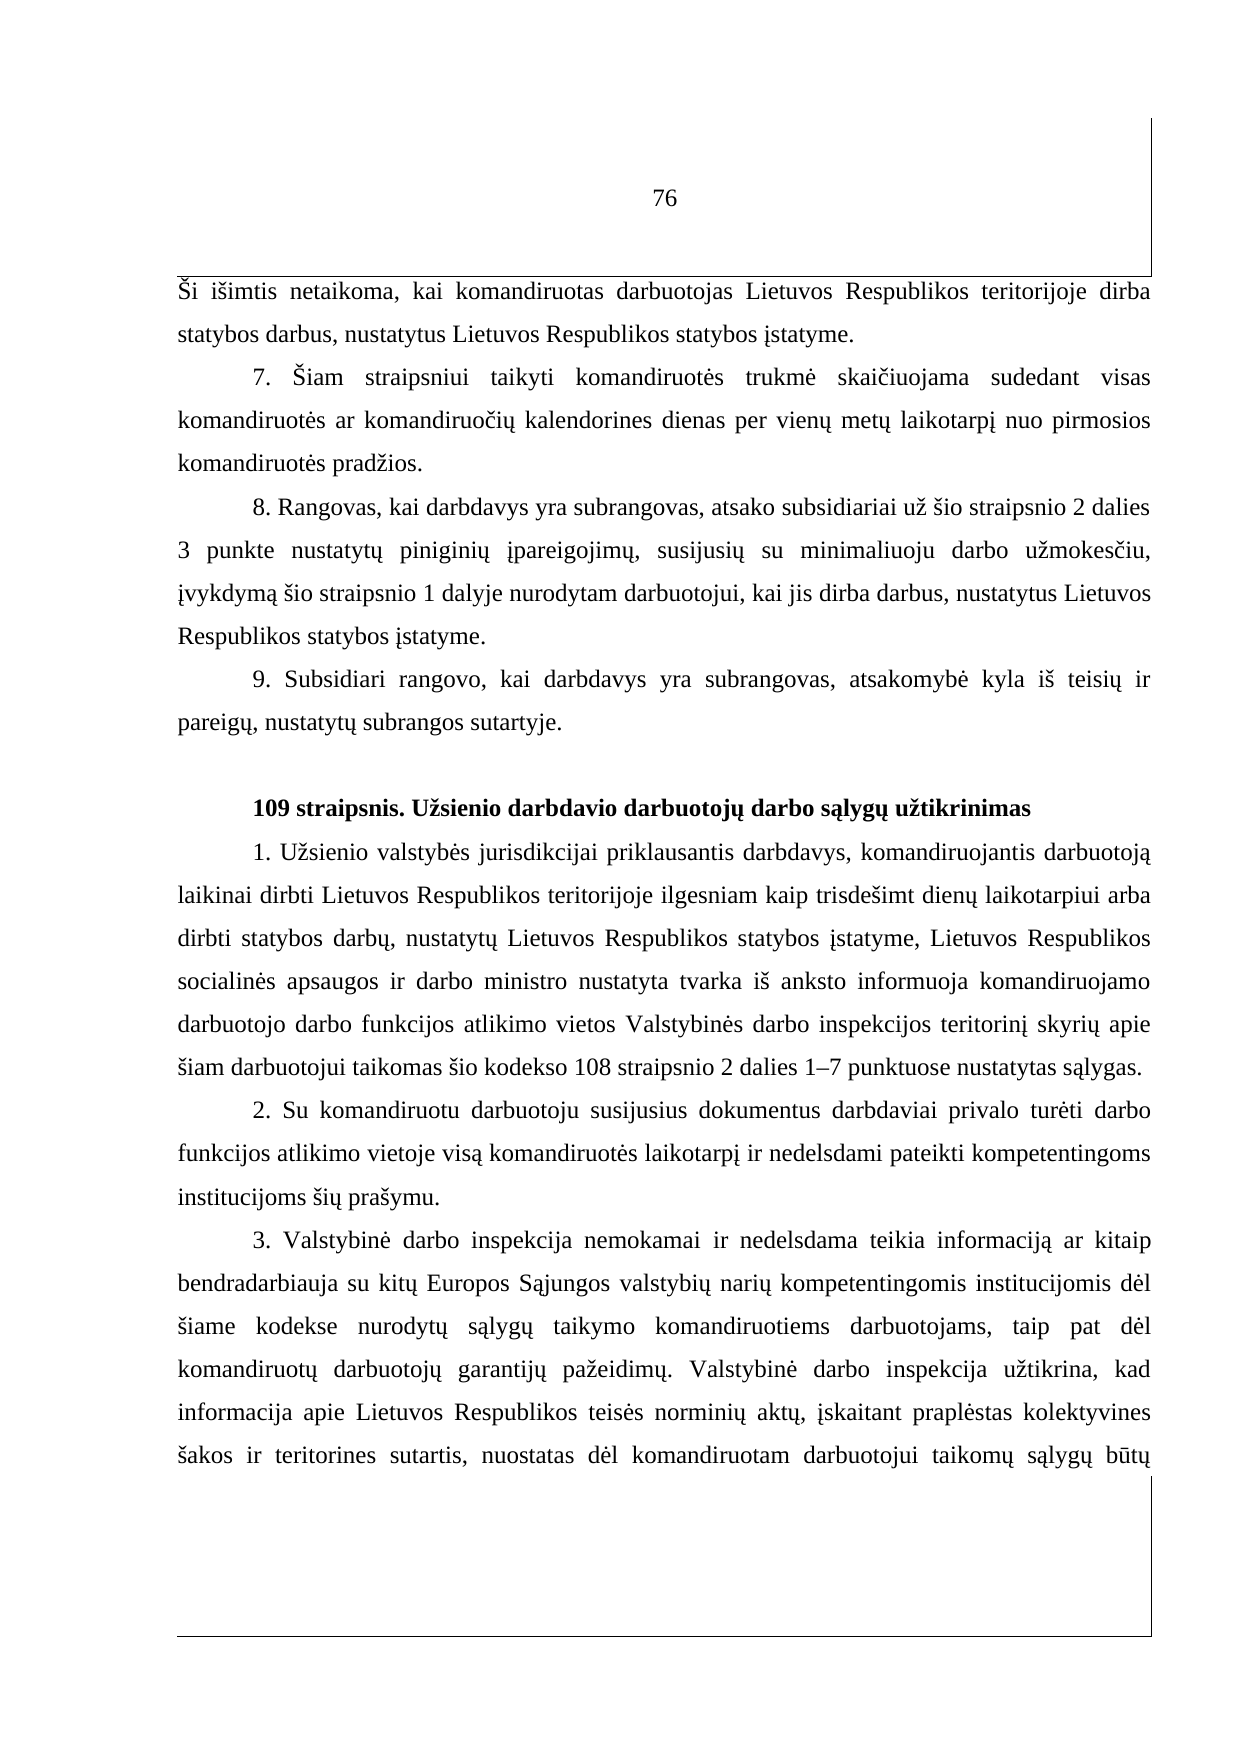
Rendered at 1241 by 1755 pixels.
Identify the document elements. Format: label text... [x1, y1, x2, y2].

text Ši išimtis netaikoma, kai komandiruotas darbuotojas Lietuvos Respublikos teritorijoje dirba statybos darbus, nustatytus Lietuvos Respublikos statybos įstatyme. [177, 276, 1152, 348]
text 7. Šiam straipsniui taikyti komandiruotės trukmė skaičiuojama sudedant visas komandiruotės ar komandiruočių kalendorines dienas per vienų metų laikotarpį nuo pirmosios komandiruotės pradžios. [177, 362, 1152, 477]
text 1. Užsienio valstybės jurisdikcijai priklausantis darbdavys, komandiruojantis darbuotoją laikinai dirbti Lietuvos Respublikos teritorijoje ilgesniam kaip trisdešimt dienų laikotarpiui arba dirbti statybos darbų, nustatytų Lietuvos Respublikos statybos įstatyme, Lietuvos Respublikos socialinės apsaugos ir darbo ministro nustatyta tvarka iš anksto informuoja komandiruojamo darbuotojo darbo funkcijos atlikimo vietos Valstybinės darbo inspekcijos teritorinį skyrių apie šiam darbuotojui taikomas šio kodekso 108 straipsnio 2 dalies 1–7 punktuose nustatytas sąlygas. [177, 837, 1152, 1081]
text 2. Su komandiruotu darbuotoju susijusius dokumentus darbdaviai privalo turėti darbo funkcijos atlikimo vietoje visą komandiruotės laikotarpį ir nedelsdami pateikti kompetentingoms institucijoms šių prašymu. [177, 1095, 1152, 1210]
text 9. Subsidiari rangovo, kai darbdavys yra subrangovas, atsakomybė kyla iš teisių ir pareigų, nustatytų subrangos sutartyje. [177, 664, 1152, 736]
text 8. Rangovas, kai darbdavys yra subrangovas, atsako subsidiariai už šio straipsnio 2 dalies 3 punkte nustatytų piniginių įpareigojimų, susijusių su minimaliuoju darbo užmokesčiu, įvykdymą šio straipsnio 1 dalyje nurodytam darbuotojui, kai jis dirba darbus, nustatytus Lietuvos Respublikos statybos įstatyme. [177, 492, 1152, 650]
text 3. Valstybinė darbo inspekcija nemokamai ir nedelsdama teikia informaciją ar kitaip bendradarbiauja su kitų Europos Sąjungos valstybių narių kompetentingomis institucijomis dėl šiame kodekse nurodytų sąlygų taikymo komandiruotiems darbuotojams, taip pat dėl komandiruotų darbuotojų garantijų pažeidimų. Valstybinė darbo inspekcija užtikrina, kad informacija apie Lietuvos Respublikos teisės norminių aktų, įskaitant praplėstas kolektyvines šakos ir teritorines sutartis, nuostatas dėl komandiruotam darbuotojui taikomų sąlygų būtų [177, 1225, 1152, 1469]
subtitle 109 straipsnis. Užsienio darbdavio darbuotojų darbo sąlygų užtikrinimas [177, 793, 1152, 822]
